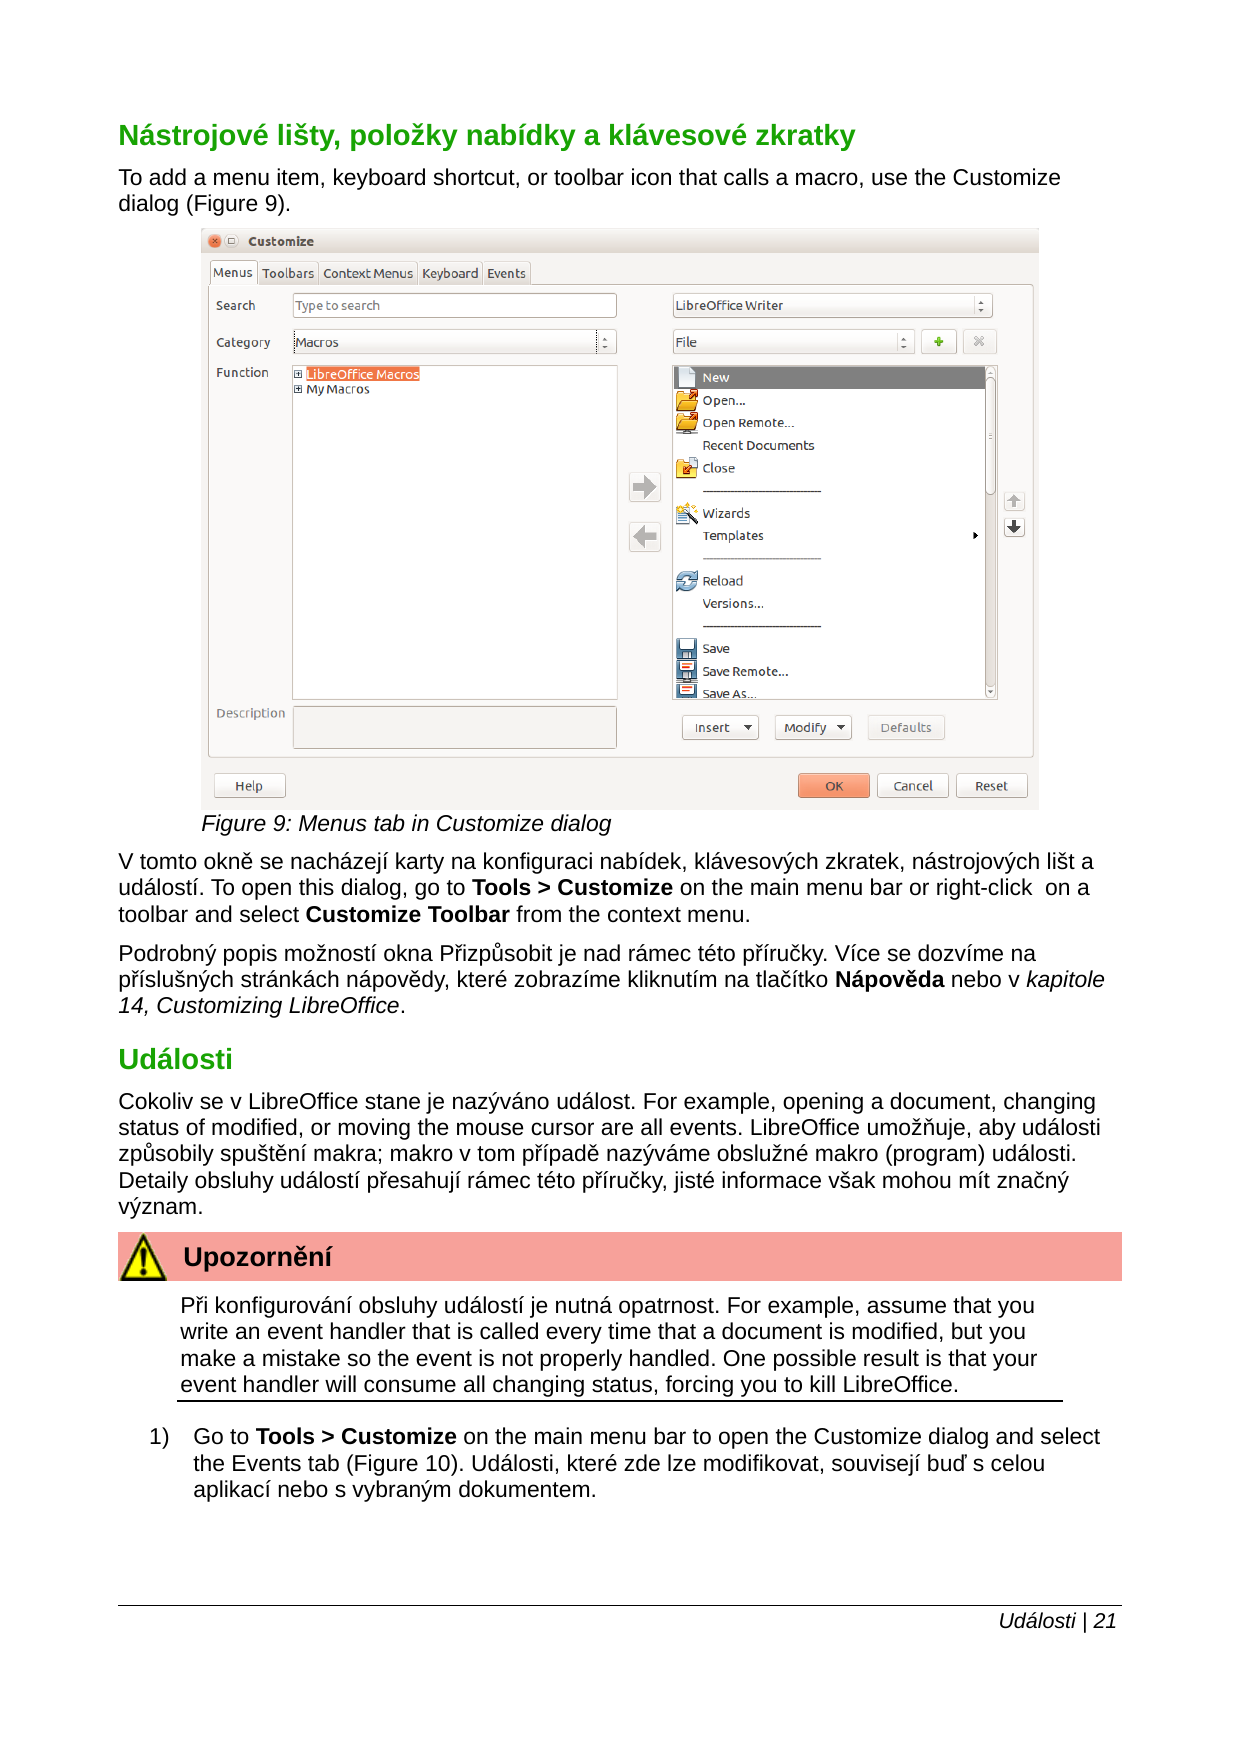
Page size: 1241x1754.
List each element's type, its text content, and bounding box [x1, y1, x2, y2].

text Při konfigurování obsluhy událostí je nutná opatrnost. For example, assume that you write an event handler that is called every time that a document is modified, but you make a mistake so the event is not properly handled. One possible result is that your event handler will consume all changing status, forcing you to kill LibreOffice. [177, 1289, 1063, 1400]
picture [119, 1232, 167, 1281]
text Podrobný popis možností okna Přizpůsobit je nad rámec této příručky. Více se dozvíme na příslušných stránkách nápovědy, které zobrazíme kliknutím na tlačítko Nápověda nebo v kapitole 14, Customizing LibreOffice. [118, 939, 1122, 1019]
subtitle Nástrojové lišty, položky nabídky a klávesové zkratky [118, 118, 1122, 152]
subtitle Události [118, 1042, 1122, 1076]
picture [201, 228, 1039, 810]
list Go to Tools > Customize on the main menu bar to open the Customize dialog and select the Events tab (Figure 10). Události, které zde lze modifikovat, souvisejí buď s celou aplikací nebo s vybraným dokumentem. [169, 1423, 1122, 1502]
text V tomto okně se nacházejí karty na konfiguraci nabídek, klávesových zkratek, nástrojových lišt a událostí. To open this dialog, go to Tools > Customize on the main menu bar or right-click on a toolbar and select Customize Toolbar from the context menu. [118, 848, 1122, 927]
text Cokoliv se v LibreOffice stane je nazýváno událost. For example, opening a document, changing status of modified, or moving the mouse cursor are all events. LibreOffice umožňuje, aby události způsobily spuštění makra; makro v tom případě nazýváme obslužné makro (program) události. Detaily obsluhy událostí přesahují rámec této příručky, jisté informace však mohou mít značný význam. [118, 1088, 1122, 1219]
subtitle Upozornění [167, 1232, 1122, 1281]
text To add a menu item, keyboard shortcut, or toolbar icon that calls a macro, use the Customize dialog (Figure 9). [118, 163, 1122, 216]
text Figure 9: Menus tab in Customize dialog [201, 810, 1039, 836]
